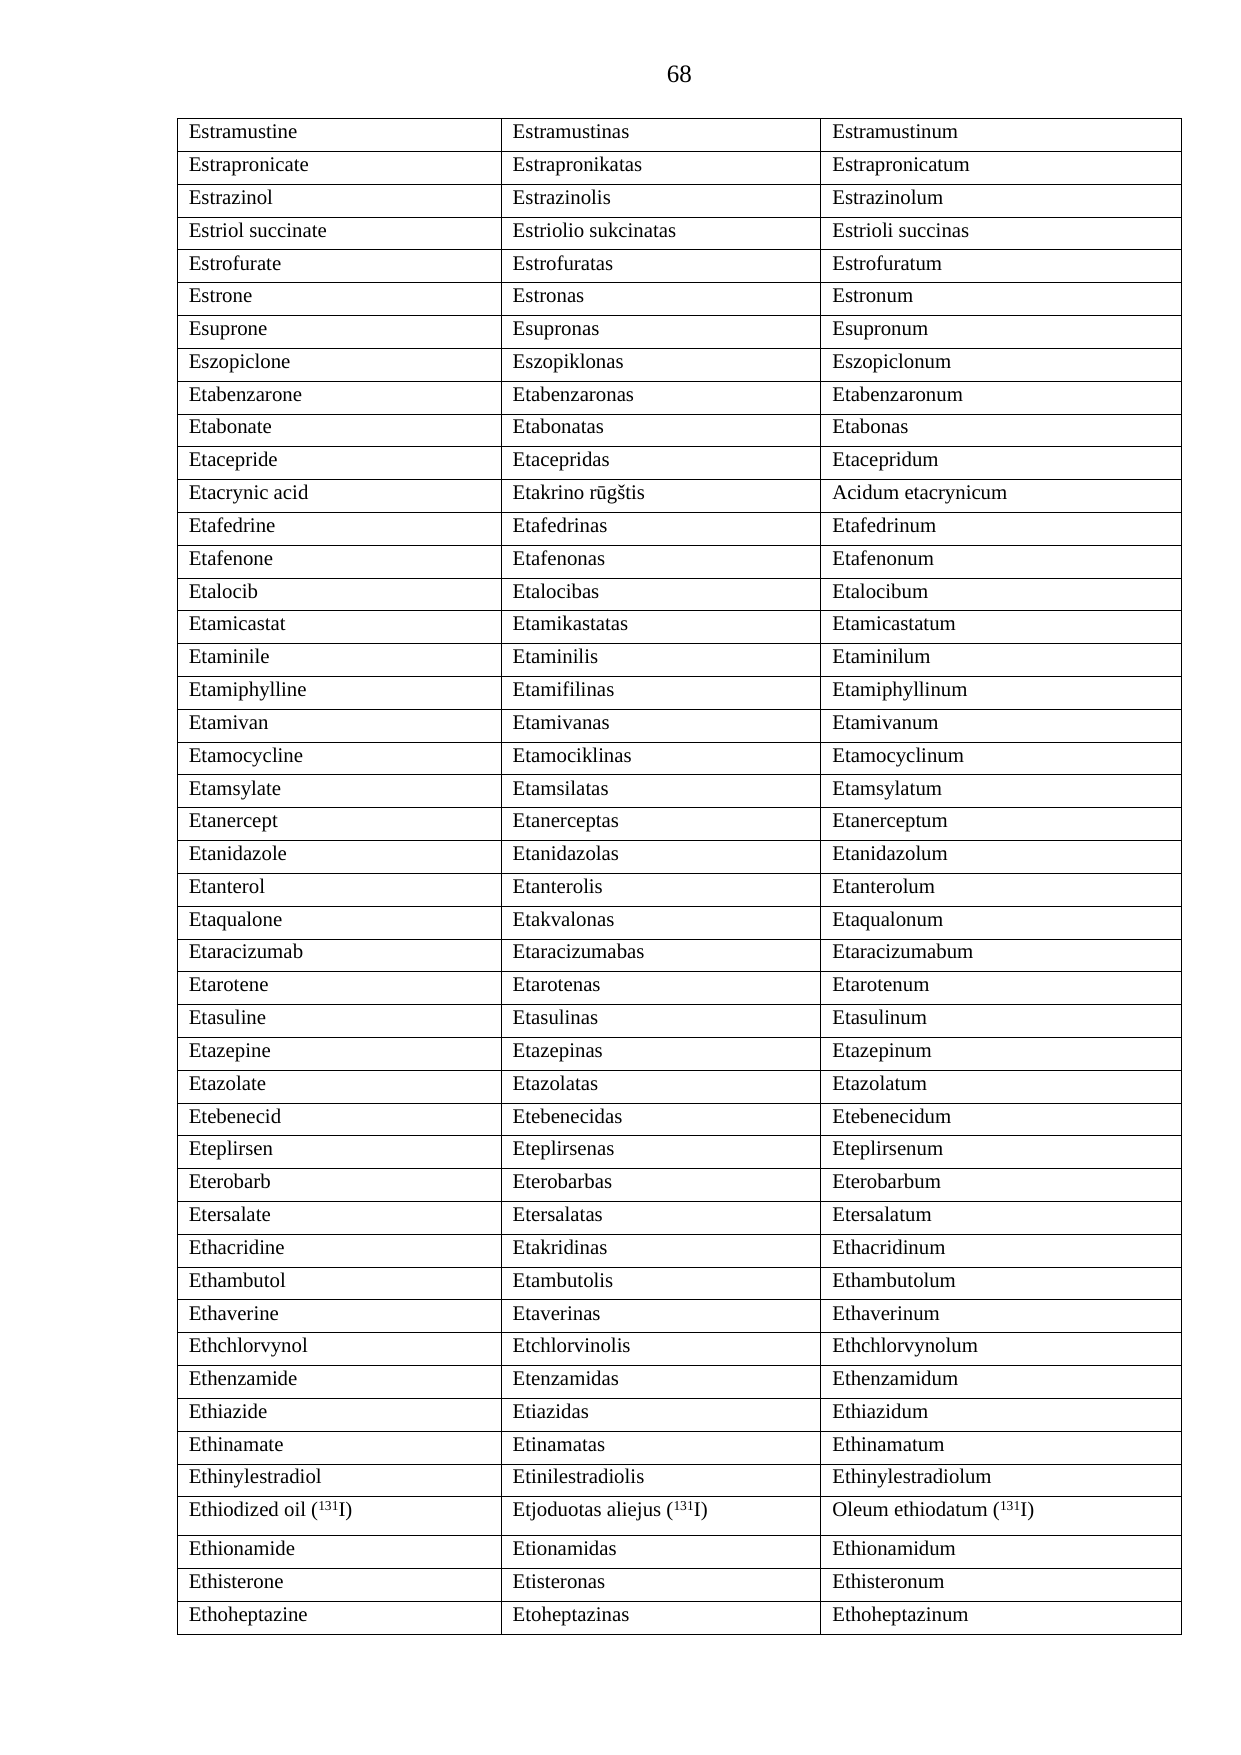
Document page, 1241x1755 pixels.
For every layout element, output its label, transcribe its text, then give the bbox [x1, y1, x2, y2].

table_cell Etamsilatas [502, 775, 820, 807]
table_cell Ethaverine [178, 1300, 501, 1332]
table_cell Estrazinolum [821, 185, 1181, 217]
table_cell Etamocycline [178, 743, 501, 774]
table_cell Estriolio sukcinatas [502, 218, 820, 249]
table_cell Estrofuratas [502, 250, 820, 282]
table_cell Etamikastatas [502, 611, 820, 643]
table_cell Etasuline [178, 1005, 501, 1037]
table_cell Etamiphyllinum [821, 677, 1181, 709]
table_cell Estrioli succinas [821, 218, 1181, 249]
table_cell Etionamidas [502, 1536, 820, 1568]
table_cell Etanercept [178, 808, 501, 840]
table_cell Eterobarbum [821, 1169, 1181, 1201]
table_cell Etazolate [178, 1071, 501, 1102]
table_cell Ethinamatum [821, 1432, 1181, 1463]
table_cell Esupronas [502, 316, 820, 348]
table_cell Etafedrinum [821, 513, 1181, 545]
table_cell Etjoduotas aliejus (131I) [502, 1497, 820, 1535]
table_cell Eterobarbas [502, 1169, 820, 1201]
table_cell Etanterolum [821, 874, 1181, 906]
table_cell Etaverinas [502, 1300, 820, 1332]
table_cell Etakrino rūgštis [502, 480, 820, 512]
table_cell Estriol succinate [178, 218, 501, 249]
table_cell Etamicastat [178, 611, 501, 643]
table_cell Etarotenum [821, 972, 1181, 1004]
table_cell Ethacridinum [821, 1235, 1181, 1267]
table_cell Ethoheptazinum [821, 1602, 1181, 1634]
table_cell Estronum [821, 283, 1181, 315]
table_cell Etamivanum [821, 710, 1181, 742]
table_cell Etamifilinas [502, 677, 820, 709]
table_cell Etanerceptas [502, 808, 820, 840]
table_cell Ethiazidum [821, 1399, 1181, 1431]
table_cell Etanidazolum [821, 841, 1181, 873]
table_cell Estrone [178, 283, 501, 315]
table_cell Estronas [502, 283, 820, 315]
table_cell Estrapronicate [178, 152, 501, 184]
table_cell Eszopiclonum [821, 349, 1181, 381]
table_cell Etaracizumabas [502, 940, 820, 971]
table_cell Estrapronikatas [502, 152, 820, 184]
table_cell Etebenecidum [821, 1104, 1181, 1135]
table_cell Etamsylatum [821, 775, 1181, 807]
table_cell Etisteronas [502, 1569, 820, 1601]
table_cell Etazepine [178, 1038, 501, 1070]
table_cell Estrofuratum [821, 250, 1181, 282]
table_cell Ethchlorvynol [178, 1333, 501, 1365]
table_cell Acidum etacrynicum [821, 480, 1181, 512]
table_cell Esupronum [821, 316, 1181, 348]
table_cell Etasulinas [502, 1005, 820, 1037]
table_cell Ethchlorvynolum [821, 1333, 1181, 1365]
table_cell Ethiazide [178, 1399, 501, 1431]
table_cell Etalocibas [502, 579, 820, 610]
table_cell Estramustinum [821, 119, 1181, 151]
table_cell Eszopiclone [178, 349, 501, 381]
table_cell Etacepridum [821, 447, 1181, 479]
table_cell Ethinylestradiolum [821, 1465, 1181, 1496]
table_cell Etazolatas [502, 1071, 820, 1102]
table_cell Ethacridine [178, 1235, 501, 1267]
table_cell Ethaverinum [821, 1300, 1181, 1332]
table_cell Etabonate [178, 415, 501, 446]
table_cell Etersalatas [502, 1202, 820, 1234]
table_cell Etamicastatum [821, 611, 1181, 643]
table_cell Eterobarb [178, 1169, 501, 1201]
table_cell Etafenonum [821, 546, 1181, 577]
table_cell Etakvalonas [502, 907, 820, 938]
table_cell Etiazidas [502, 1399, 820, 1431]
table_cell Etabonas [821, 415, 1181, 446]
table_cell Estrazinol [178, 185, 501, 217]
table_cell Ethionamidum [821, 1536, 1181, 1568]
table_cell Ethoheptazine [178, 1602, 501, 1634]
table_cell Etinilestradiolis [502, 1465, 820, 1496]
table_cell Etarotenas [502, 972, 820, 1004]
table_cell Etamiphylline [178, 677, 501, 709]
table_cell Etaracizumabum [821, 940, 1181, 971]
table_cell Etakridinas [502, 1235, 820, 1267]
table_cell Ethisterone [178, 1569, 501, 1601]
table_cell Estramustine [178, 119, 501, 151]
table_cell Etanidazolas [502, 841, 820, 873]
table_cell Etacepride [178, 447, 501, 479]
table_cell Etamivan [178, 710, 501, 742]
table_cell Estrazinolis [502, 185, 820, 217]
table_cell Eszopiklonas [502, 349, 820, 381]
table_cell Etanterolis [502, 874, 820, 906]
table_cell Etalocib [178, 579, 501, 610]
table_cell Etabenzaronum [821, 382, 1181, 413]
table_cell Etaqualone [178, 907, 501, 938]
table_cell Etaminile [178, 644, 501, 676]
table_cell Etanerceptum [821, 808, 1181, 840]
table_cell Etebenecidas [502, 1104, 820, 1135]
table_cell Etazepinum [821, 1038, 1181, 1070]
table_cell Esuprone [178, 316, 501, 348]
table_cell Etazepinas [502, 1038, 820, 1070]
table_cell Eteplirsenas [502, 1136, 820, 1168]
table_cell Estrofurate [178, 250, 501, 282]
table_cell Ethenzamide [178, 1366, 501, 1398]
table_cell Eteplirsenum [821, 1136, 1181, 1168]
table_cell Etacrynic acid [178, 480, 501, 512]
table_cell Ethionamide [178, 1536, 501, 1568]
table_cell Etersalatum [821, 1202, 1181, 1234]
table_cell Etaqualonum [821, 907, 1181, 938]
table_cell Etafedrine [178, 513, 501, 545]
table_cell Etaracizumab [178, 940, 501, 971]
table_cell Etoheptazinas [502, 1602, 820, 1634]
table_cell Etasulinum [821, 1005, 1181, 1037]
table_cell Ethambutol [178, 1268, 501, 1299]
table_cell Etabenzaronas [502, 382, 820, 413]
table_cell Etazolatum [821, 1071, 1181, 1102]
table_cell Estrapronicatum [821, 152, 1181, 184]
table_cell Etarotene [178, 972, 501, 1004]
table_cell Etanterol [178, 874, 501, 906]
table_cell Etalocibum [821, 579, 1181, 610]
table_cell Ethiodized oil (131I) [178, 1497, 501, 1535]
table_cell Etambutolis [502, 1268, 820, 1299]
table_cell Estramustinas [502, 119, 820, 151]
table_cell Ethinylestradiol [178, 1465, 501, 1496]
table_cell Eteplirsen [178, 1136, 501, 1168]
table_cell Etafedrinas [502, 513, 820, 545]
table_cell Ethambutolum [821, 1268, 1181, 1299]
table_cell Etaminilum [821, 644, 1181, 676]
table_cell Etamivanas [502, 710, 820, 742]
table_cell Etamocyclinum [821, 743, 1181, 774]
table_cell Etamsylate [178, 775, 501, 807]
table_cell Oleum ethiodatum (131I) [821, 1497, 1181, 1535]
table_cell Etabonatas [502, 415, 820, 446]
table_cell Etafenone [178, 546, 501, 577]
table_cell Etchlorvinolis [502, 1333, 820, 1365]
table_cell Etafenonas [502, 546, 820, 577]
table_cell Etenzamidas [502, 1366, 820, 1398]
table_cell Ethinamate [178, 1432, 501, 1463]
table_cell Etacepridas [502, 447, 820, 479]
table_cell Etebenecid [178, 1104, 501, 1135]
table_cell Ethisteronum [821, 1569, 1181, 1601]
table_cell Etabenzarone [178, 382, 501, 413]
table_cell Etanidazole [178, 841, 501, 873]
table_cell Etersalate [178, 1202, 501, 1234]
table_cell Etaminilis [502, 644, 820, 676]
table_cell Etinamatas [502, 1432, 820, 1463]
table_cell Ethenzamidum [821, 1366, 1181, 1398]
table_cell Etamociklinas [502, 743, 820, 774]
